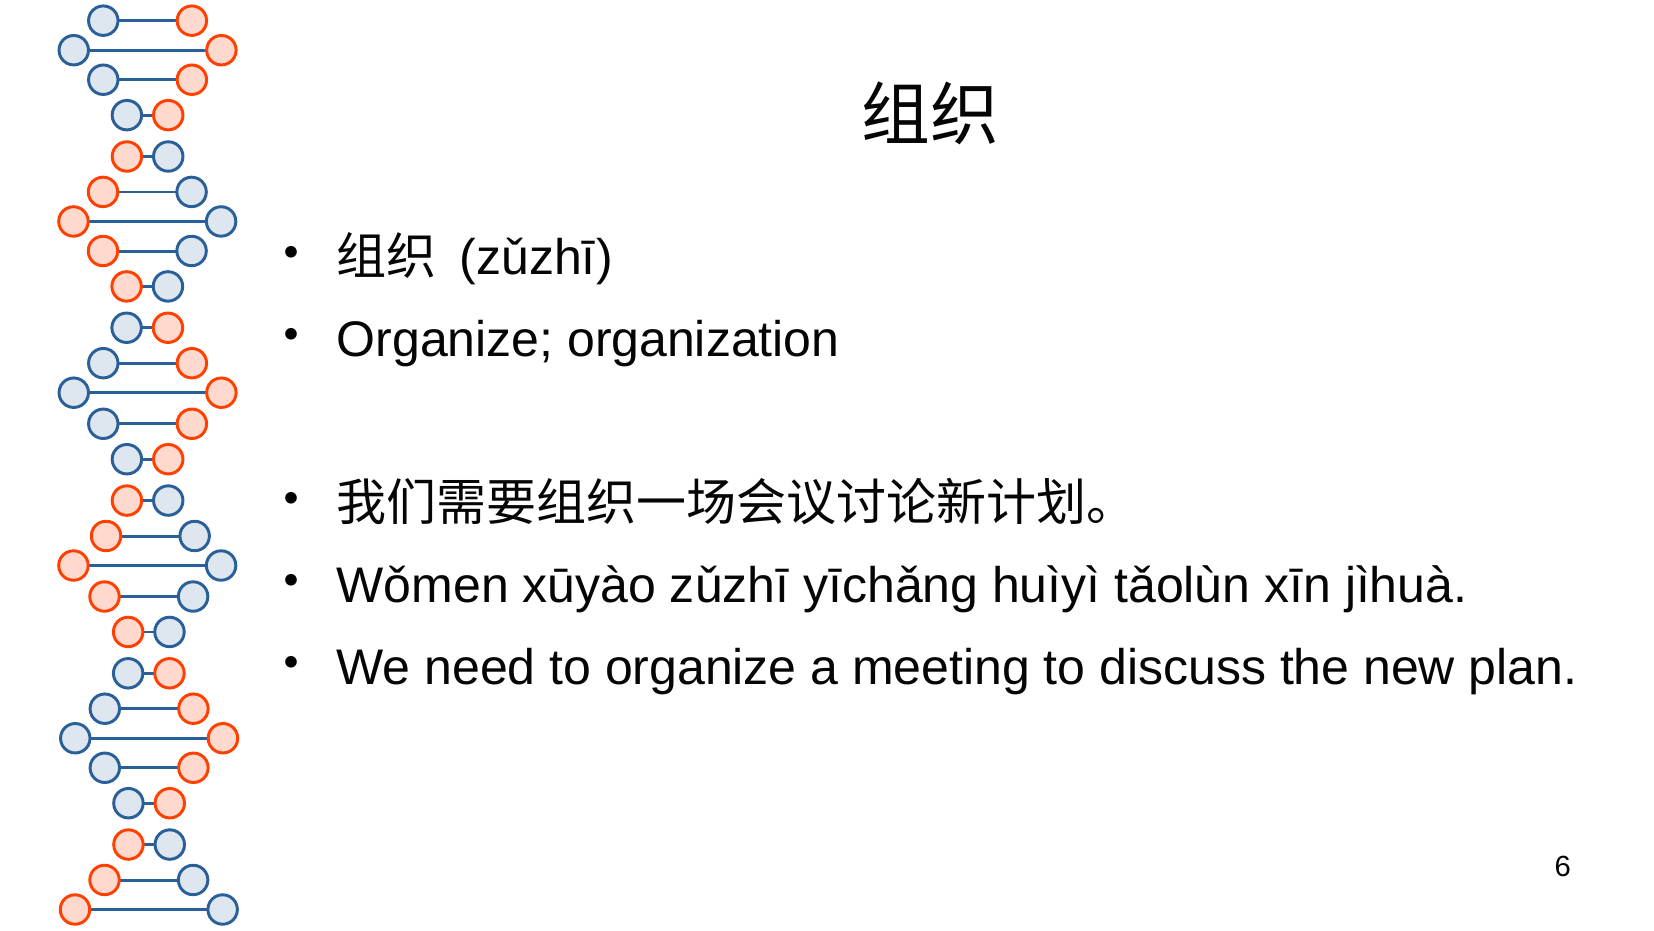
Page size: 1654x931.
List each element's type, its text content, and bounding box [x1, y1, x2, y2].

title 组织 [265, 35, 1595, 189]
list 组织 (zǔzhī) Organize; organization 我们需要组织一场会议讨论新计划。 Wǒmen xūyào zǔzhī yīchǎng huìyì tǎolùn xīn jìhuà. We need to organize a meeting to discuss the new plan. [265, 224, 1595, 764]
